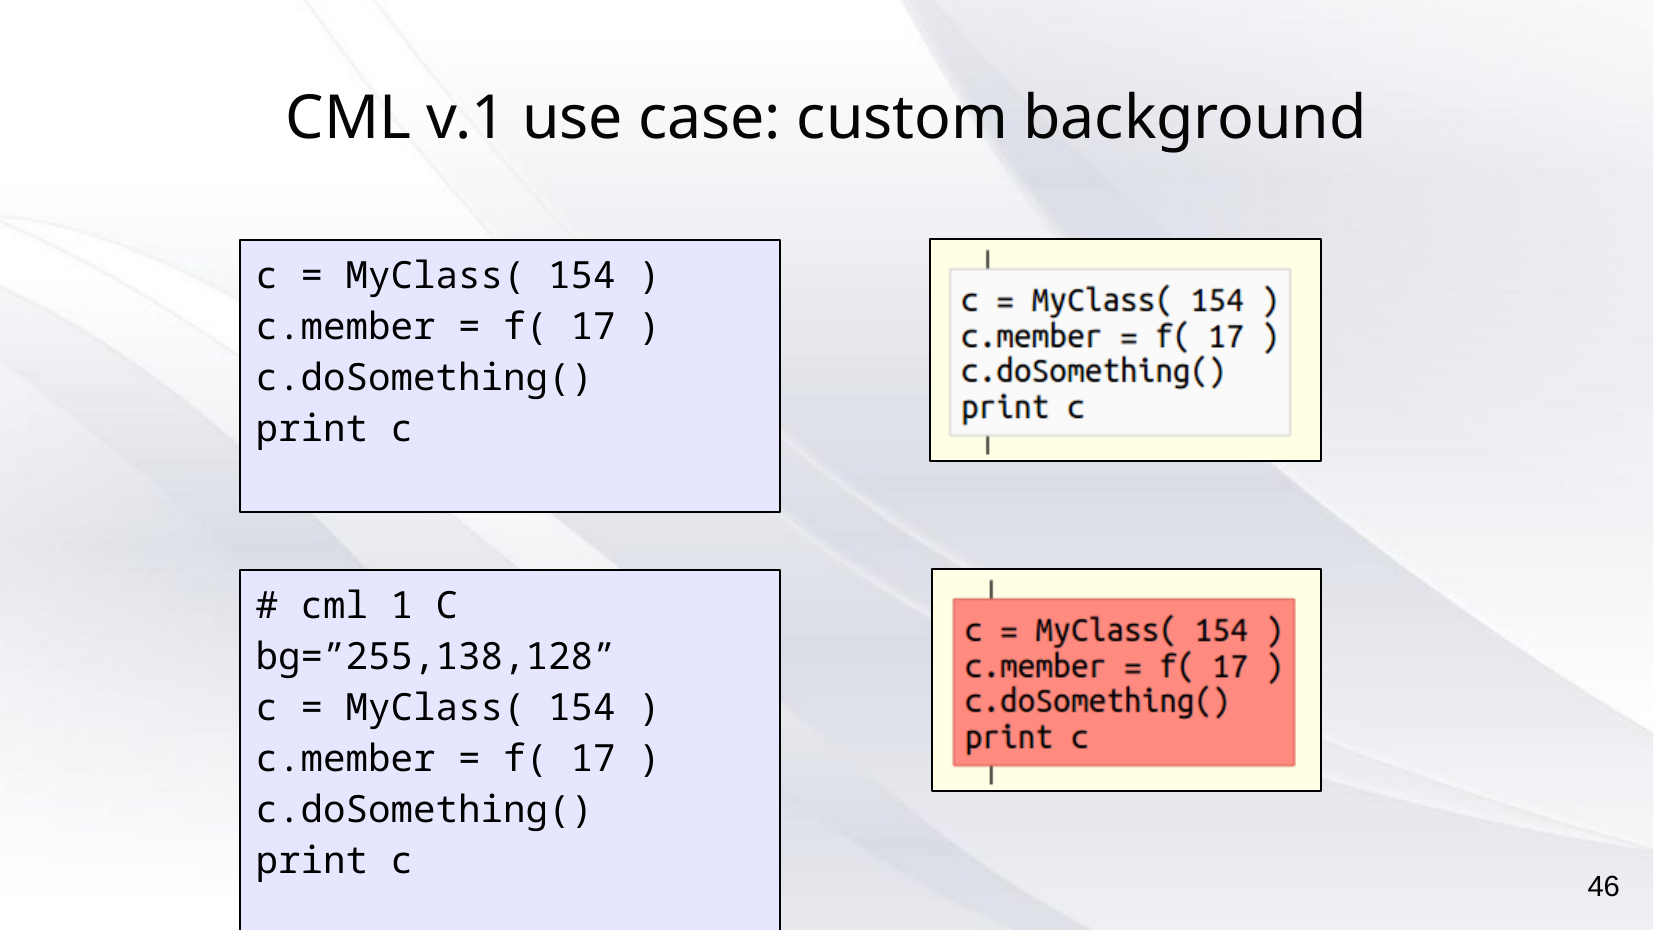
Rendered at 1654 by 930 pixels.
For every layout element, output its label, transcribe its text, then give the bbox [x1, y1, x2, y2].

text_box # cml 1 C bg=”255,138,128” c = MyClass( 154 ) c.member = f( 17 ) c.doSomething() print c [239, 569, 780, 814]
picture [0, 0, 1654, 930]
title CML v.1 use case: custom background [82, 36, 1571, 193]
text_box c = MyClass( 154 ) c.member = f( 17 ) c.doSomething() print c [239, 239, 780, 480]
